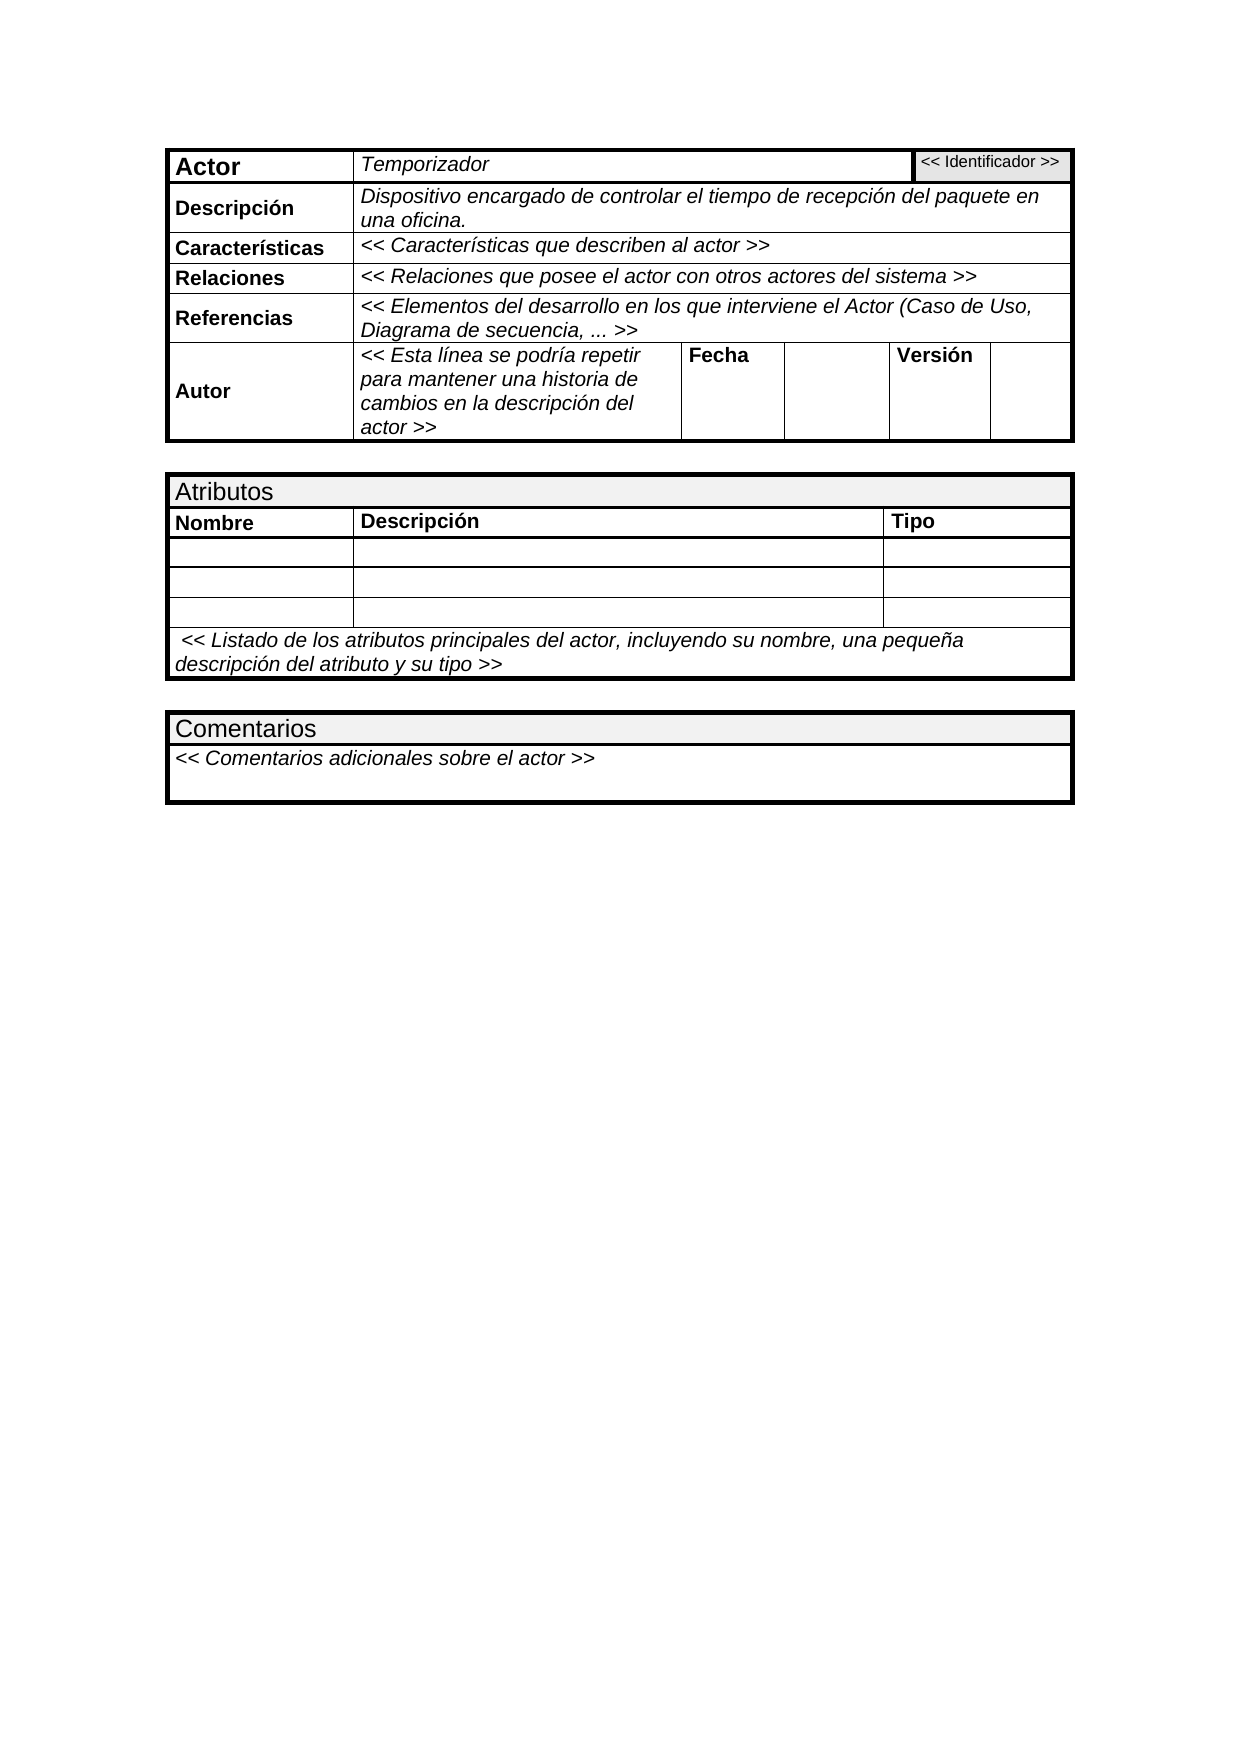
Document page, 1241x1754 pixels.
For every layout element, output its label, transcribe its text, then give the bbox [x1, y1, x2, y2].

table_header Comentarios [170, 715, 1070, 743]
table_cell [170, 568, 353, 597]
table_cell << Elementos del desarrollo en los que interviene el Actor (Caso de Uso, Diagrama de secuencia, ... >> [354, 294, 1070, 342]
table_cell Dispositivo encargado de controlar el tiempo de recepción del paquete en una oficina. [354, 184, 1070, 232]
table_cell Nombre [170, 509, 353, 536]
table_header << Identificador >> [916, 152, 1070, 181]
table_cell << Listado de los atributos principales del actor, incluyendo su nombre, una pequeña descripción del atributo y su tipo >> [170, 628, 1070, 676]
table_header Temporizador [354, 152, 911, 181]
table_cell Relaciones [170, 264, 353, 293]
table_cell [170, 539, 353, 566]
table_cell Características [170, 233, 353, 262]
table_header Actor [170, 152, 353, 181]
table_cell Autor [170, 343, 353, 439]
table_cell [354, 568, 883, 597]
table_cell [170, 598, 353, 627]
table_cell Versión [890, 343, 990, 439]
table_cell [884, 598, 1070, 627]
table_cell [354, 539, 883, 566]
table_cell Tipo [884, 509, 1070, 536]
table_cell << Relaciones que posee el actor con otros actores del sistema >> [354, 264, 1070, 293]
table_cell [785, 343, 889, 439]
table_cell [354, 598, 883, 627]
table_cell [991, 343, 1070, 439]
table_cell << Esta línea se podría repetir para mantener una historia de cambios en la descripción del actor >> [354, 343, 681, 439]
table_cell Fecha [682, 343, 784, 439]
table_cell Descripción [170, 184, 353, 232]
table_cell [884, 568, 1070, 597]
table_cell Descripción [354, 509, 883, 536]
table_cell [884, 539, 1070, 566]
table_header Atributos [170, 477, 1070, 506]
table_cell Referencias [170, 294, 353, 342]
table_cell << Comentarios adicionales sobre el actor >> [170, 746, 1070, 800]
table_cell << Características que describen al actor >> [354, 233, 1070, 262]
